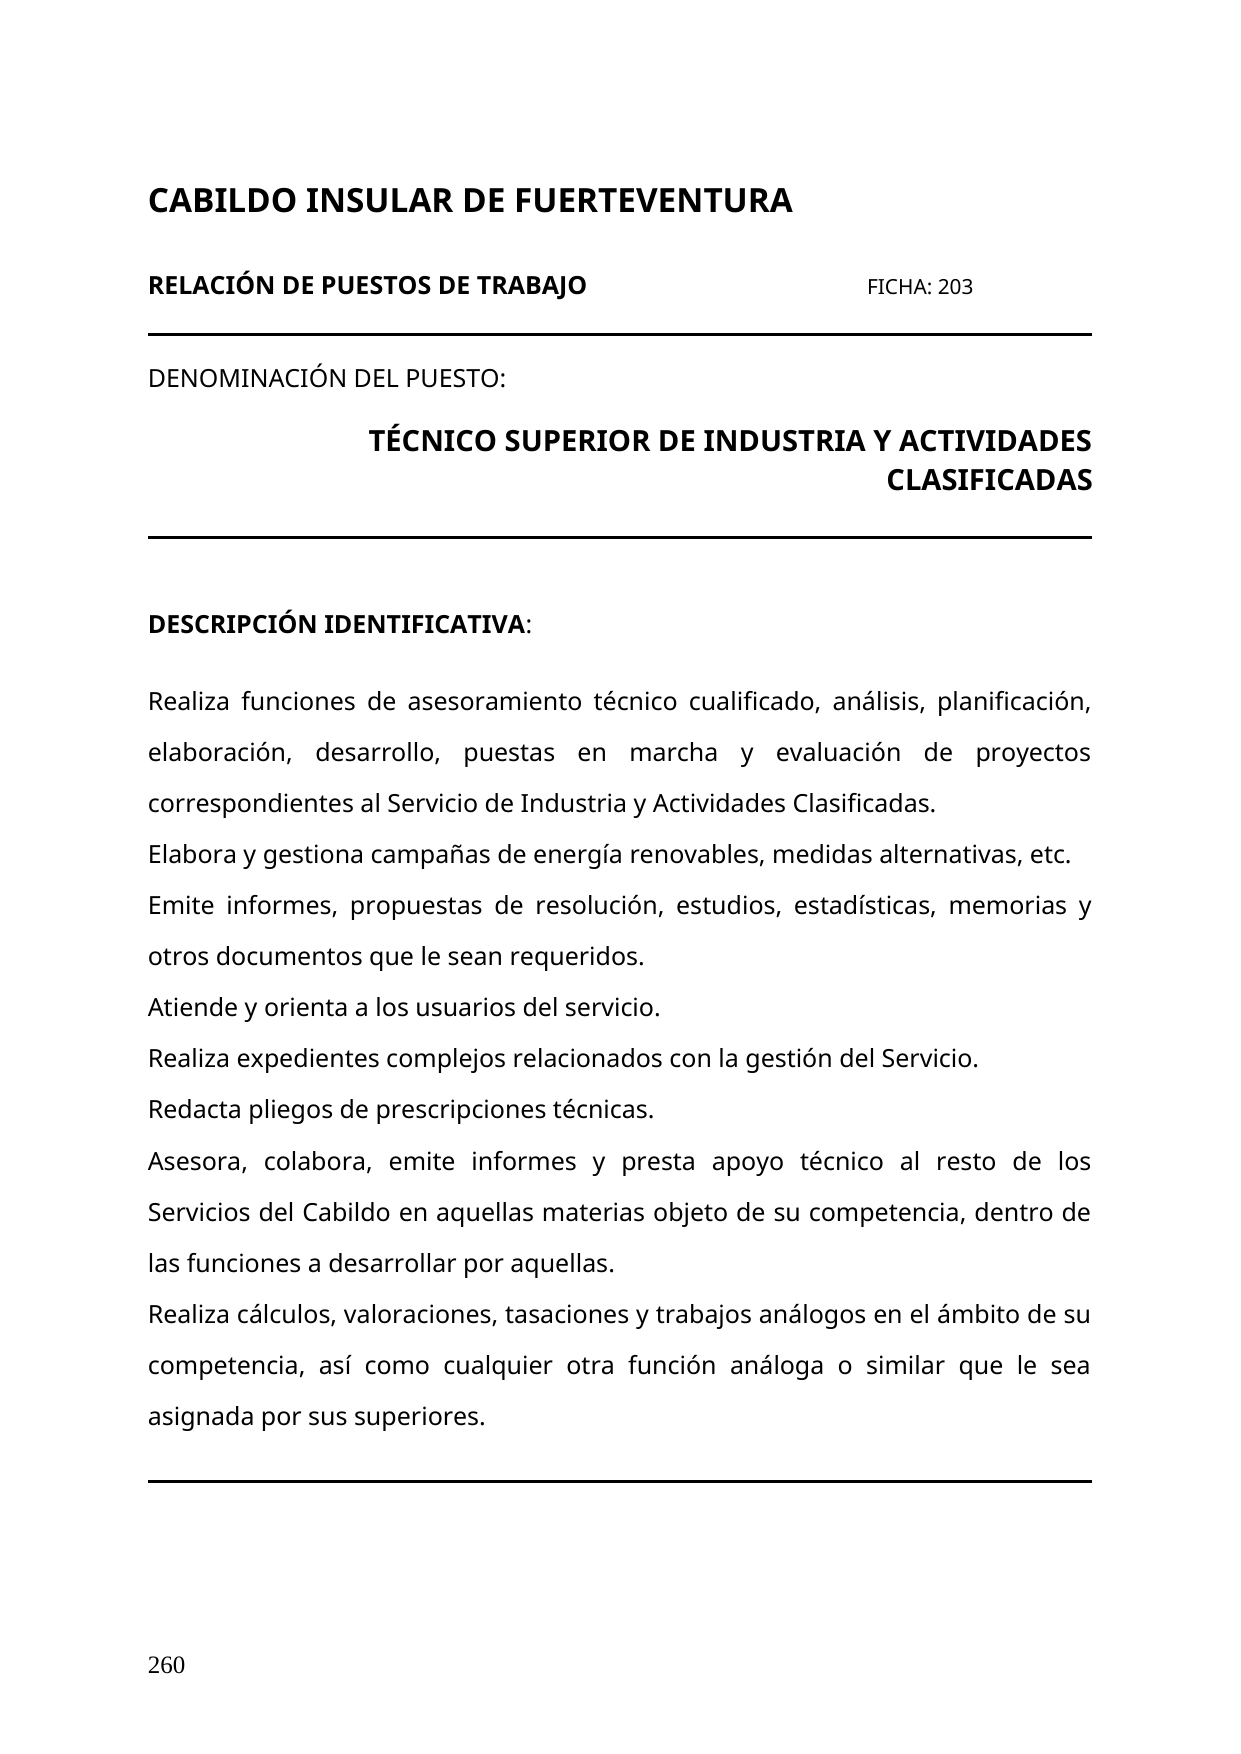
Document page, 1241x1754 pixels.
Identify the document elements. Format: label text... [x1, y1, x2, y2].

text CABILDO INSULAR DE FUERTEVENTURA [148, 177, 1092, 223]
text TÉCNICO SUPERIOR DE INDUSTRIA Y ACTIVIDADES CLASIFICADAS [177, 420, 1092, 499]
text RELACIÓN DE PUESTOS DE TRABAJO FICHA: 203 [148, 268, 1092, 302]
text Realiza expedientes complejos relacionados con la gestión del Servicio. [148, 1041, 1092, 1075]
text DENOMINACIÓN DEL PUESTO: [148, 361, 1092, 395]
text Emite informes, propuestas de resolución, estudios, estadísticas, memorias y otros documentos que le sean requeridos. [148, 888, 1092, 973]
text Realiza funciones de asesoramiento técnico cualificado, análisis, planificación, elaboración, desarrollo, puestas en marcha y evaluación de proyectos correspondientes al Servicio de Industria y Actividades Clasificadas. [148, 684, 1092, 820]
text Realiza cálculos, valoraciones, tasaciones y trabajos análogos en el ámbito de su competencia, así como cualquier otra función análoga o similar que le sea asignada por sus superiores. [148, 1296, 1092, 1432]
text Elabora y gestiona campañas de energía renovables, medidas alternativas, etc. [148, 837, 1092, 871]
text Redacta pliegos de prescripciones técnicas. [148, 1092, 1092, 1126]
text Asesora, colabora, emite informes y presta apoyo técnico al resto de los Servicios del Cabildo en aquellas materias objeto de su competencia, dentro de las funciones a desarrollar por aquellas. [148, 1143, 1092, 1279]
text Atiende y orienta a los usuarios del servicio. [148, 990, 1092, 1024]
text DESCRIPCIÓN IDENTIFICATIVA: [148, 607, 1092, 641]
